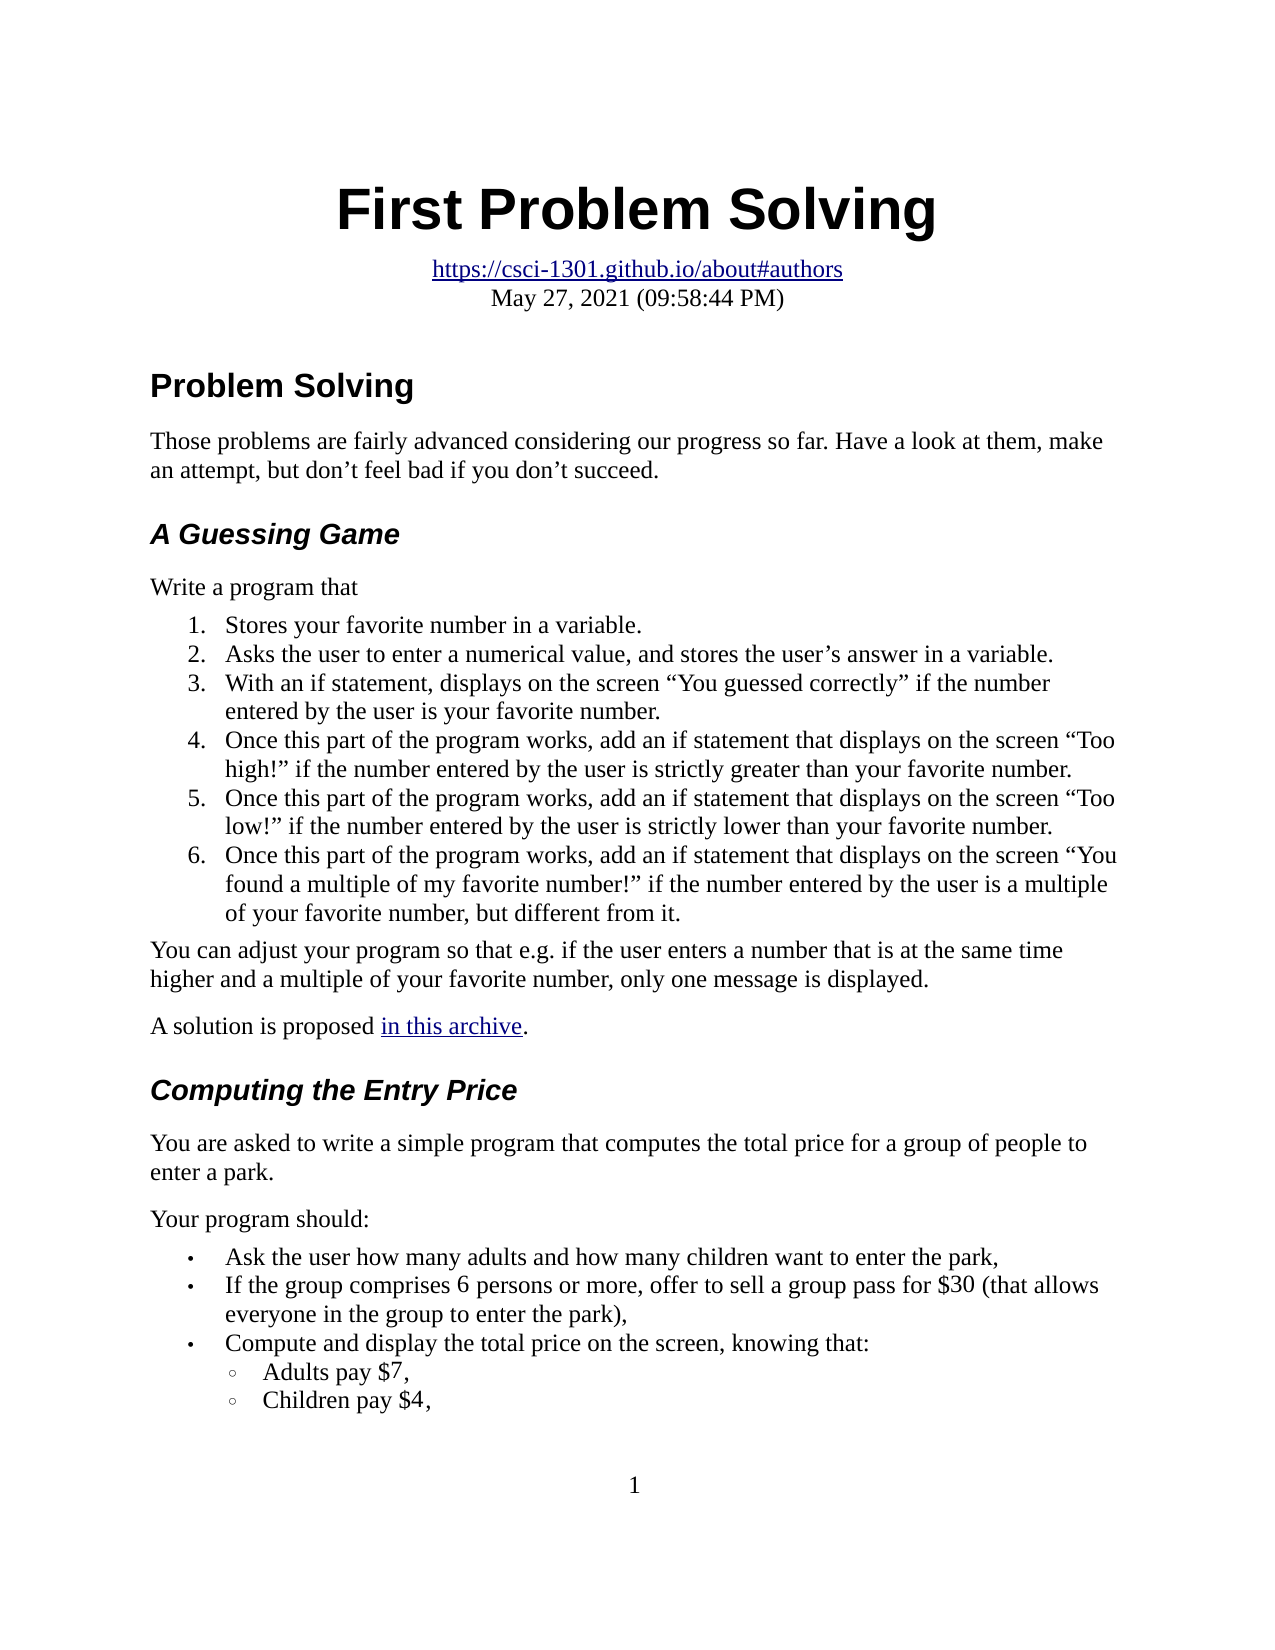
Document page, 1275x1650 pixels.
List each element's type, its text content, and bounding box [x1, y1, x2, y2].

text Your program should: [150, 1204, 1125, 1233]
list With an if statement, displays on the screen “You guessed correctly” if the number entered by the user is your favorite number. [187, 668, 1125, 725]
list Children pay $, [225, 1385, 1125, 1414]
text May 27, 2021 (09:58:44 PM) [150, 283, 1125, 312]
text You are asked to write a simple program that computes the total price for a group of people to enter a park. [150, 1128, 1125, 1186]
list If the group comprises persons or more, offer to sell a group pass for $ (that allows everyone in the group to enter the park), [187, 1270, 1125, 1328]
list Compute and display the total price on the screen, knowing that: [187, 1328, 1125, 1357]
text https://csci-1301.github.io/about#authors [150, 254, 1125, 283]
text Write a program that [150, 572, 1125, 601]
list Adults pay $, [225, 1357, 1125, 1385]
list Once this part of the program works, add an if statement that displays on the screen “Too low!” if the number entered by the user is strictly lower than your favorite number. [187, 783, 1125, 840]
list Once this part of the program works, add an if statement that displays on the screen “Too high!” if the number entered by the user is strictly greater than your favorite number. [187, 725, 1125, 783]
subtitle Computing the Entry Price [150, 1073, 1125, 1107]
text Those problems are fairly advanced considering our progress so far. Have a look at them, make an attempt, but don’t feel bad if you don’t succeed. [150, 426, 1125, 483]
text You can adjust your program so that e.g. if the user enters a number that is at the same time higher and a multiple of your favorite number, only one message is displayed. [150, 935, 1125, 993]
text A solution is proposed in this archive. [150, 1011, 1125, 1039]
list Stores your favorite number in a variable. [187, 610, 1125, 639]
title First Problem Solving [150, 175, 1125, 242]
subtitle A Guessing Game [150, 517, 1125, 551]
subtitle Problem Solving [150, 366, 1125, 404]
list Asks the user to enter a numerical value, and stores the user’s answer in a variable. [187, 639, 1125, 668]
list Ask the user how many adults and how many children want to enter the park, [187, 1242, 1125, 1270]
list Once this part of the program works, add an if statement that displays on the screen “You found a multiple of my favorite number!” if the number entered by the user is a multiple of your favorite number, but different from it. [187, 840, 1125, 926]
